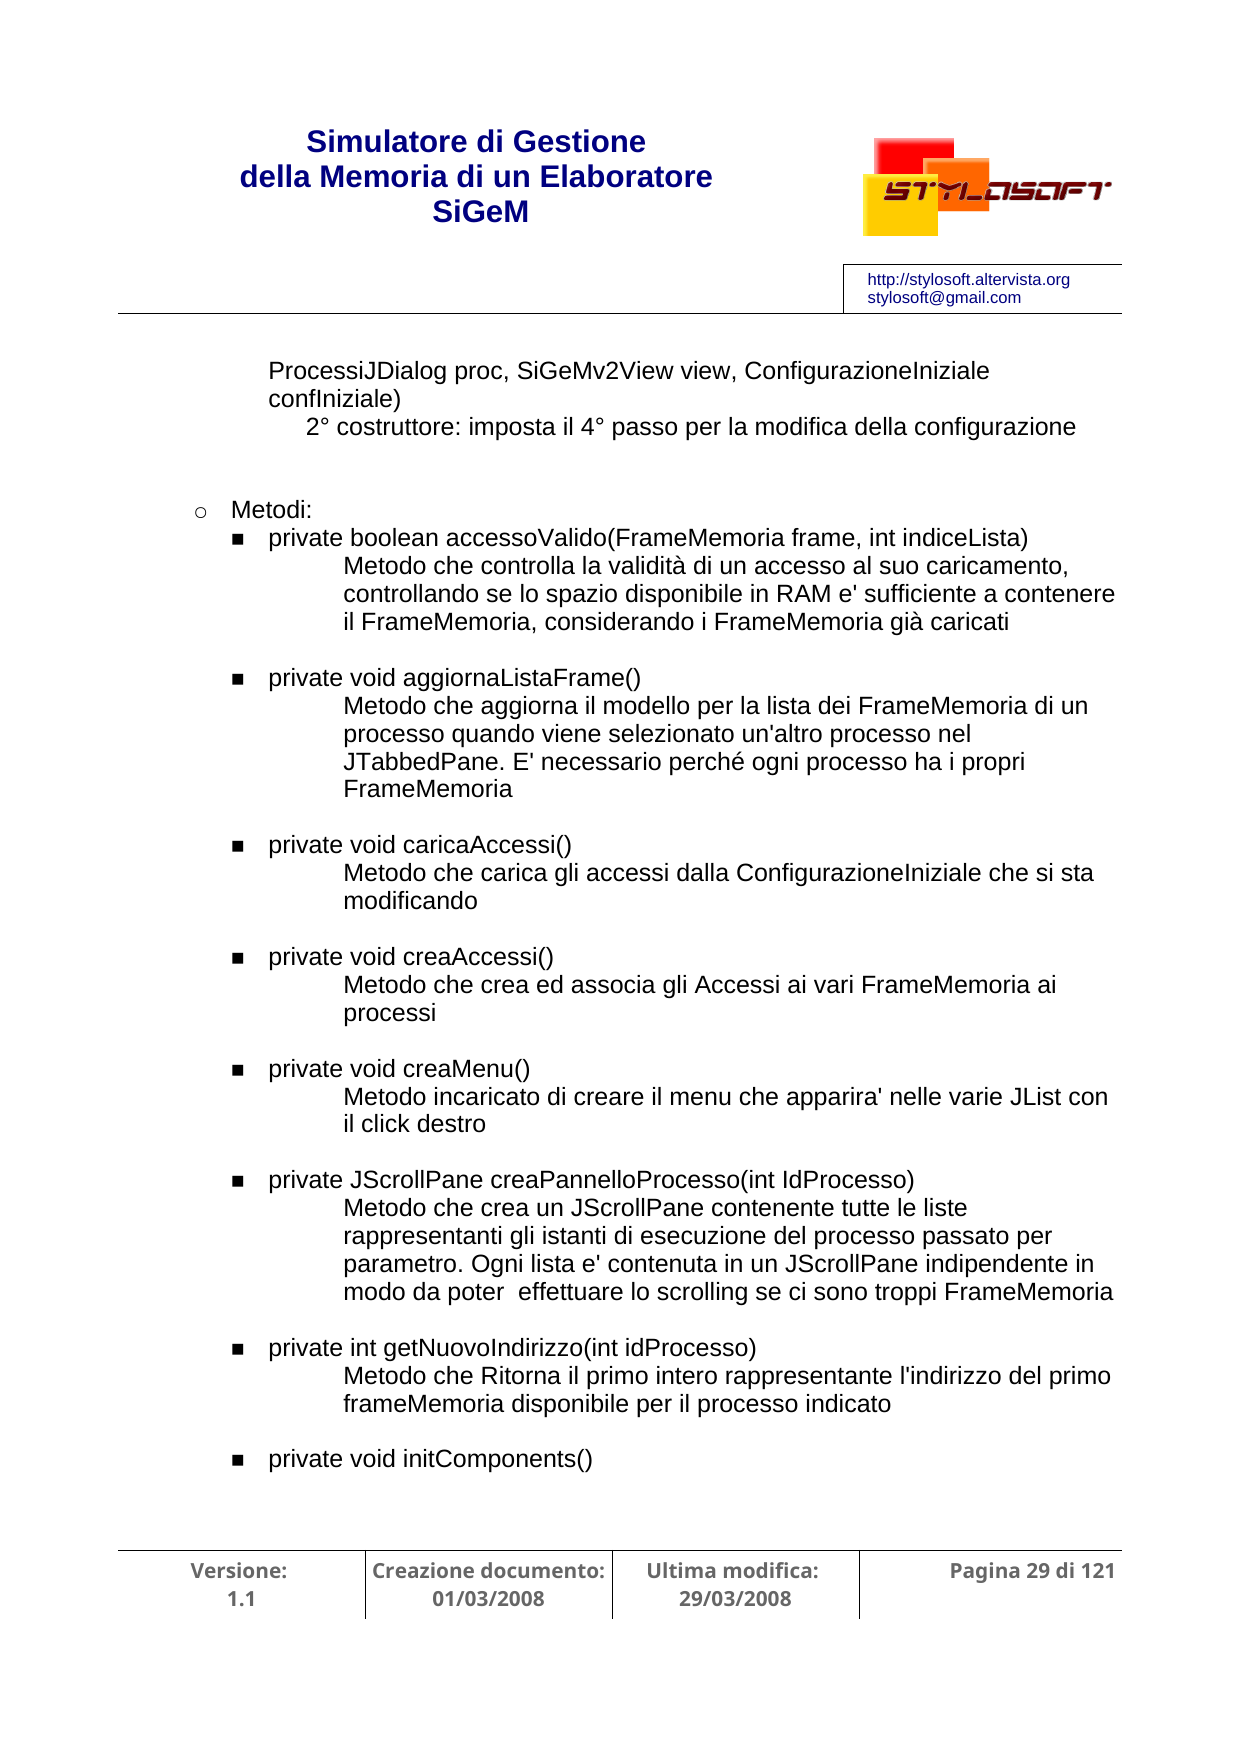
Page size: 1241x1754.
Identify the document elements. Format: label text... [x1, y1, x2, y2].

list private JScrollPane creaPannelloProcesso(int IdProcesso) [231, 1166, 1122, 1194]
list private void aggiornaListaFrame() [231, 664, 1122, 692]
list Metodi: [193, 496, 1122, 524]
list Metodo che aggiorna il modello per la lista dei FrameMemoria di un processo quando viene selezionato un'altro processo nel JTabbedPane. E' necessario perché ogni processo ha i propri FrameMemoria [306, 692, 1122, 803]
picture [848, 123, 1117, 247]
list private boolean accessoValido(FrameMemoria frame, int indiceLista) [231, 524, 1122, 552]
list il click destro [306, 1110, 1122, 1138]
list private int getNuovoIndirizzo(int idProcesso) [231, 1334, 1122, 1362]
list Metodo che crea ed associa gli Accessi ai vari FrameMemoria ai processi [306, 971, 1122, 1027]
list private void creaAccessi() [231, 943, 1122, 971]
list Metodo che controlla la validità di un accesso al suo caricamento, controllando se lo spazio disponibile in RAM e' sufficiente a contenere il FrameMemoria, considerando i FrameMemoria già caricati [306, 552, 1122, 636]
list ProcessiJDialog proc, SiGeMv2View view, ConfigurazioneIniziale confIniziale) [231, 357, 1122, 412]
list private void initComponents() [231, 1445, 1122, 1473]
list Metodo incaricato di creare il menu che apparira' nelle varie JList con [306, 1082, 1122, 1110]
list Metodo che carica gli accessi dalla ConfigurazioneIniziale che si sta modificando [306, 859, 1122, 915]
list private void creaMenu() [231, 1054, 1122, 1082]
list 2° costruttore: imposta il 4° passo per la modifica della configurazione [268, 412, 1122, 440]
list Metodo che crea un JScrollPane contenente tutte le liste rappresentanti gli istanti di esecuzione del processo passato per parametro. Ogni lista e' contenuta in un JScrollPane indipendente in modo da poter effettuare lo scrolling se ci sono troppi FrameMemoria [306, 1194, 1122, 1306]
list Metodo che Ritorna il primo intero rappresentante l'indirizzo del primo frameMemoria disponibile per il processo indicato [306, 1362, 1122, 1417]
list private void caricaAccessi() [231, 831, 1122, 859]
